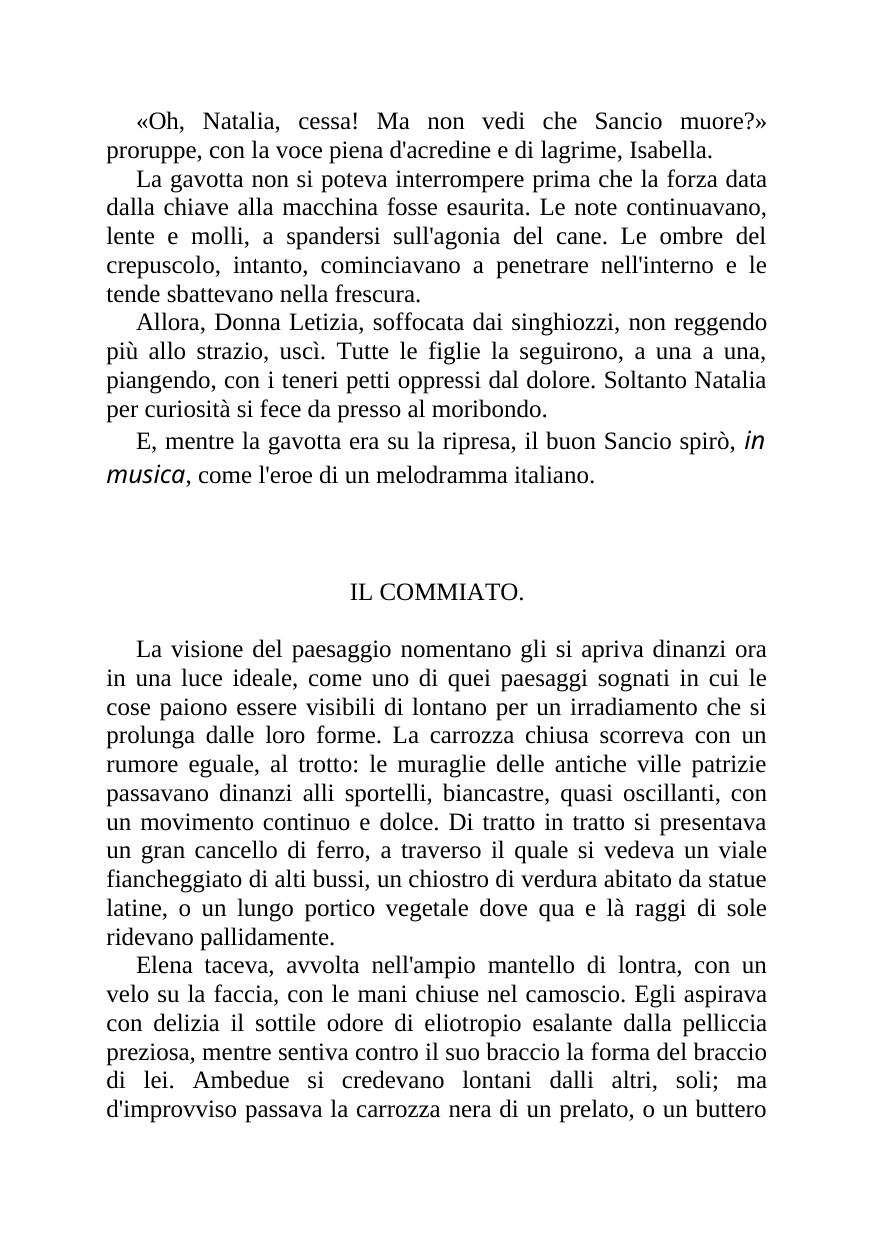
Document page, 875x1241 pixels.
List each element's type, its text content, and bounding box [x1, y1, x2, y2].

text E, mentre la gavotta era su la ripresa, il buon Sancio spirò, in musica, come l'eroe di un melodramma italiano. [106, 422, 768, 491]
text La gavotta non si poteva interrompere prima che la forza data dalla chiave alla macchina fosse esaurita. Le note continuavano, lente e molli, a spandersi sull'agonia del cane. Le ombre del crepuscolo, intanto, cominciavano a penetrare nell'interno e le tende sbattevano nella frescura. [106, 164, 768, 307]
text «Oh, Natalia, cessa! Ma non vedi che Sancio muore?» proruppe, con la voce piena d'acredine e di lagrime, Isabella. [106, 106, 768, 164]
text Allora, Donna Letizia, soffocata dai singhiozzi, non reggendo più allo strazio, uscì. Tutte le figlie la seguirono, a una a una, piangendo, con i teneri petti oppressi dal dolore. Soltanto Natalia per curiosità si fece da presso al moribondo. [106, 307, 768, 422]
text Elena taceva, avvolta nell'ampio mantello di lontra, con un velo su la faccia, con le mani chiuse nel camoscio. Egli aspirava con delizia il sottile odore di eliotropio esalante dalla pelliccia preziosa, mentre sentiva contro il suo braccio la forma del braccio di lei. Ambedue si credevano lontani dalli altri, soli; ma d'improvviso passava la carrozza nera di un prelato, o un buttero [106, 951, 768, 1123]
text La visione del paesaggio nomentano gli si apriva dinanzi ora in una luce ideale, come uno di quei paesaggi sognati in cui le cose paiono essere visibili di lontano per un irradiamento che si prolunga dalle loro forme. La carrozza chiusa scorreva con un rumore eguale, al trotto: le muraglie delle antiche ville patrizie passavano dinanzi alli sportelli, biancastre, quasi oscillanti, con un movimento continuo e dolce. Di tratto in tratto si presentava un gran cancello di ferro, a traverso il quale si vedeva un viale fiancheggiato di alti bussi, un chiostro di verdura abitato da statue latine, o un lungo portico vegetale dove qua e là raggi di sole ridevano pallidamente. [106, 634, 768, 951]
text IL COMMIATO. [106, 577, 768, 606]
